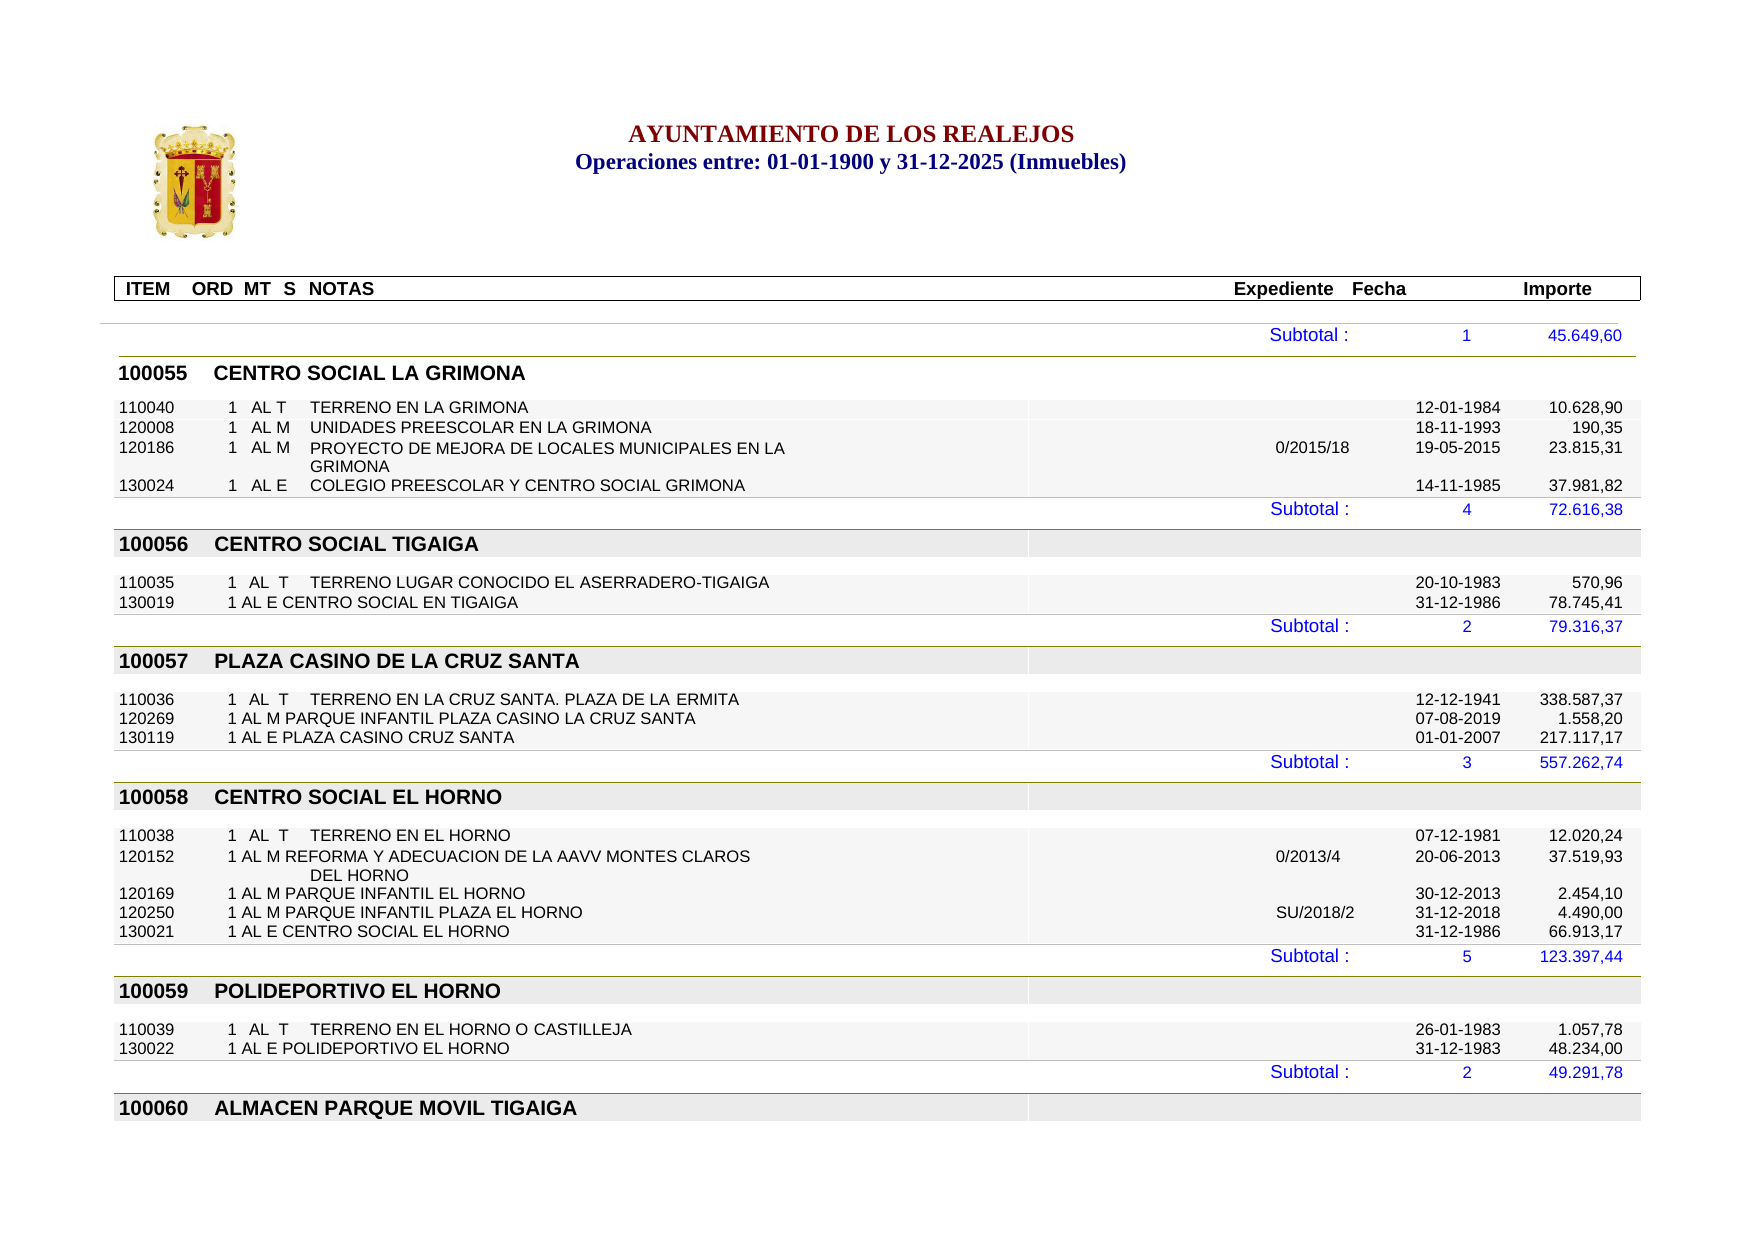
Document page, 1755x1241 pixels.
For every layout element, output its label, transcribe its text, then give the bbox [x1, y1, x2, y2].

table_cell [1029, 810, 1384, 828]
table_cell AL E [243, 477, 301, 497]
table_cell 1 AL E PLAZA CASINO CRUZ SANTA [201, 730, 1028, 749]
table_cell [114, 557, 201, 575]
table_cell [1384, 557, 1519, 575]
table_cell 570,96 [1519, 575, 1641, 594]
table_cell SU/2018/2 [1029, 905, 1384, 924]
table_cell 5 [1384, 945, 1519, 976]
table_cell [1519, 783, 1641, 810]
table_cell [1029, 885, 1384, 905]
table_cell 1 [201, 439, 243, 477]
table_cell [201, 557, 1028, 575]
table_cell [1384, 783, 1519, 810]
table_header 1 [201, 400, 243, 419]
table_cell [114, 615, 201, 646]
table_cell 130022 [114, 1041, 201, 1060]
table_cell [201, 751, 1028, 782]
table_cell 557.262,74 [1519, 751, 1641, 782]
table_cell [1029, 1094, 1384, 1121]
table_cell [1029, 730, 1384, 749]
table_cell 2 [1384, 615, 1519, 646]
table_cell 66.913,17 [1519, 924, 1641, 943]
table_cell 1 AL T TERRENO EN EL HORNO [201, 828, 1028, 847]
table_cell 0/2015/18 [1029, 439, 1384, 477]
table_cell [1029, 420, 1384, 439]
table_cell [114, 1061, 201, 1092]
table_cell [1029, 530, 1384, 557]
table_cell [1029, 977, 1384, 1004]
table_cell 31-12-1986 [1384, 924, 1519, 943]
table_cell [201, 674, 1028, 692]
table_cell [1519, 674, 1641, 692]
table_cell 190,35 [1519, 420, 1641, 439]
table_cell 100060 [114, 1094, 201, 1121]
table_cell [201, 945, 1028, 976]
table_cell 1 AL E POLIDEPORTIVO EL HORNO [201, 1041, 1028, 1060]
table_cell 14-11-1985 [1384, 477, 1519, 497]
table_cell 130019 [114, 594, 201, 613]
table_cell 1 [201, 477, 243, 497]
table_cell 1 AL M PARQUE INFANTIL PLAZA CASINO LA CRUZ SANTA [201, 711, 1028, 730]
table_header 110040 [114, 400, 201, 419]
table_cell 120250 [114, 905, 201, 924]
table_cell 37.519,93 [1519, 847, 1641, 885]
table_cell Subtotal : [1029, 945, 1384, 976]
table_cell 48.234,00 [1519, 1041, 1641, 1060]
table_cell 1 AL T TERRENO EN EL HORNO O CASTILLEJA [201, 1022, 1028, 1041]
table_cell ALMACEN PARQUE MOVIL TIGAIGA [201, 1094, 1028, 1121]
table_cell 100059 [114, 977, 201, 1004]
table_cell 130024 [114, 477, 201, 497]
text ITEM ORD MT S NOTAS Expediente Fecha Importe [126, 278, 1639, 299]
table_cell 20-06-2013 [1384, 847, 1519, 885]
table_cell [201, 498, 1028, 529]
table_cell 78.745,41 [1519, 594, 1641, 613]
table_cell PLAZA CASINO DE LA CRUZ SANTA [201, 647, 1028, 674]
text 1 45.649,60 [1462, 326, 1652, 345]
table_header 12-01-1984 [1384, 400, 1519, 419]
table_cell 1 AL E CENTRO SOCIAL EL HORNO [201, 924, 1028, 943]
table_cell 31-12-1983 [1384, 1041, 1519, 1060]
table_cell 79.316,37 [1519, 615, 1641, 646]
table_cell 49.291,78 [1519, 1061, 1641, 1092]
table_cell 110039 [114, 1022, 201, 1041]
table_cell [1384, 1094, 1519, 1121]
table_cell [1384, 674, 1519, 692]
table_cell 2 [1384, 1061, 1519, 1092]
table_cell 2.454,10 [1519, 885, 1641, 905]
table_cell [201, 1004, 1028, 1022]
table_cell 100057 [114, 647, 201, 674]
table_cell COLEGIO PREESCOLAR Y CENTRO SOCIAL GRIMONA [301, 477, 1028, 497]
table_cell POLIDEPORTIVO EL HORNO [201, 977, 1028, 1004]
table_cell [1029, 924, 1384, 943]
table_cell [1029, 692, 1384, 711]
table_cell [1519, 810, 1641, 828]
table_cell [114, 810, 201, 828]
table_cell [1029, 828, 1384, 847]
table_cell 130021 [114, 924, 201, 943]
table_cell 1 AL T TERRENO LUGAR CONOCIDO EL ASERRADERO-TIGAIGA [201, 575, 1028, 594]
table_cell CENTRO SOCIAL TIGAIGA [201, 530, 1028, 557]
table_cell 4 [1384, 498, 1519, 529]
table_cell [1029, 594, 1384, 613]
table_cell 1.558,20 [1519, 711, 1641, 730]
table_cell 110035 [114, 575, 201, 594]
table_cell 23.815,31 [1519, 439, 1641, 477]
table_cell 1 AL T TERRENO EN LA CRUZ SANTA. PLAZA DE LA ERMITA [201, 692, 1028, 711]
table_cell 1 AL M PARQUE INFANTIL PLAZA EL HORNO [201, 905, 1028, 924]
table_cell 110038 [114, 828, 201, 847]
table_cell [1029, 557, 1384, 575]
table_cell 123.397,44 [1519, 945, 1641, 976]
table_cell 110036 [114, 692, 201, 711]
table_cell 120169 [114, 885, 201, 905]
table_cell [1519, 557, 1641, 575]
table_cell [1384, 530, 1519, 557]
table_header [1029, 400, 1384, 419]
table_cell [114, 674, 201, 692]
table_cell [1029, 477, 1384, 497]
table_cell 1 [201, 420, 243, 439]
table_cell 1.057,78 [1519, 1022, 1641, 1041]
table_cell [1384, 647, 1519, 674]
table_cell 338.587,37 [1519, 692, 1641, 711]
table_cell 19-05-2015 [1384, 439, 1519, 477]
table_cell [1029, 1041, 1384, 1060]
table_cell [1029, 674, 1384, 692]
table_cell [114, 498, 201, 529]
table_cell 12.020,24 [1519, 828, 1641, 847]
table_cell [1384, 977, 1519, 1004]
table_cell Subtotal : [1029, 615, 1384, 646]
table_cell [1519, 1094, 1641, 1121]
table_cell 26-01-1983 [1384, 1022, 1519, 1041]
table_header 10.628,90 [1519, 400, 1641, 419]
table_cell UNIDADES PREESCOLAR EN LA GRIMONA [301, 420, 1028, 439]
table_cell 30-12-2013 [1384, 885, 1519, 905]
table_cell [1519, 647, 1641, 674]
text 100055 CENTRO SOCIAL LA GRIMONA [118, 361, 1641, 385]
table_cell Subtotal : [1029, 498, 1384, 529]
table_cell 100056 [114, 530, 201, 557]
table_cell 1 AL M REFORMA Y ADECUACION DE LA AAVV MONTES CLAROS DEL HORNO [201, 847, 1028, 885]
table_cell 100058 [114, 783, 201, 810]
table_cell [1519, 977, 1641, 1004]
table_cell 01-01-2007 [1384, 730, 1519, 749]
table_cell [1384, 810, 1519, 828]
table_cell [1029, 1022, 1384, 1041]
table_cell 120008 [114, 420, 201, 439]
table_cell [1029, 575, 1384, 594]
table_cell 120152 [114, 847, 201, 885]
table_cell AL M [243, 439, 301, 477]
table_cell Subtotal : [1029, 751, 1384, 782]
table_cell CENTRO SOCIAL EL HORNO [201, 783, 1028, 810]
table_cell [1029, 1004, 1384, 1022]
table_cell 120186 [114, 439, 201, 477]
table_cell [1384, 1004, 1519, 1022]
table_cell 120269 [114, 711, 201, 730]
table_cell [1519, 530, 1641, 557]
table_cell AL M [243, 420, 301, 439]
table_cell 12-12-1941 [1384, 692, 1519, 711]
table_header TERRENO EN LA GRIMONA [301, 400, 1028, 419]
table_cell 07-08-2019 [1384, 711, 1519, 730]
table_cell 18-11-1993 [1384, 420, 1519, 439]
table_cell 72.616,38 [1519, 498, 1641, 529]
table_cell 4.490,00 [1519, 905, 1641, 924]
table_cell 20-10-1983 [1384, 575, 1519, 594]
text Subtotal : [100, 325, 1348, 345]
table_cell 1 AL E CENTRO SOCIAL EN TIGAIGA [201, 594, 1028, 613]
table_header AL T [243, 400, 301, 419]
table_cell PROYECTO DE MEJORA DE LOCALES MUNICIPALES EN LA GRIMONA [301, 439, 1028, 477]
table_cell [201, 1061, 1028, 1092]
table_cell 217.117,17 [1519, 730, 1641, 749]
table_cell [1029, 647, 1384, 674]
table_cell Subtotal : [1029, 1061, 1384, 1092]
table_cell [114, 751, 201, 782]
table_cell 130119 [114, 730, 201, 749]
table_cell [114, 945, 201, 976]
table_cell 3 [1384, 751, 1519, 782]
table_cell 07-12-1981 [1384, 828, 1519, 847]
table_cell [1029, 711, 1384, 730]
table_cell 31-12-1986 [1384, 594, 1519, 613]
table_cell 0/2013/4 [1029, 847, 1384, 885]
table_cell 31-12-2018 [1384, 905, 1519, 924]
table_cell [114, 1004, 201, 1022]
table_cell [201, 810, 1028, 828]
table_cell [1519, 1004, 1641, 1022]
table_cell [1029, 783, 1384, 810]
table_cell 1 AL M PARQUE INFANTIL EL HORNO [201, 885, 1028, 905]
table_cell 37.981,82 [1519, 477, 1641, 497]
table_cell [201, 615, 1028, 646]
